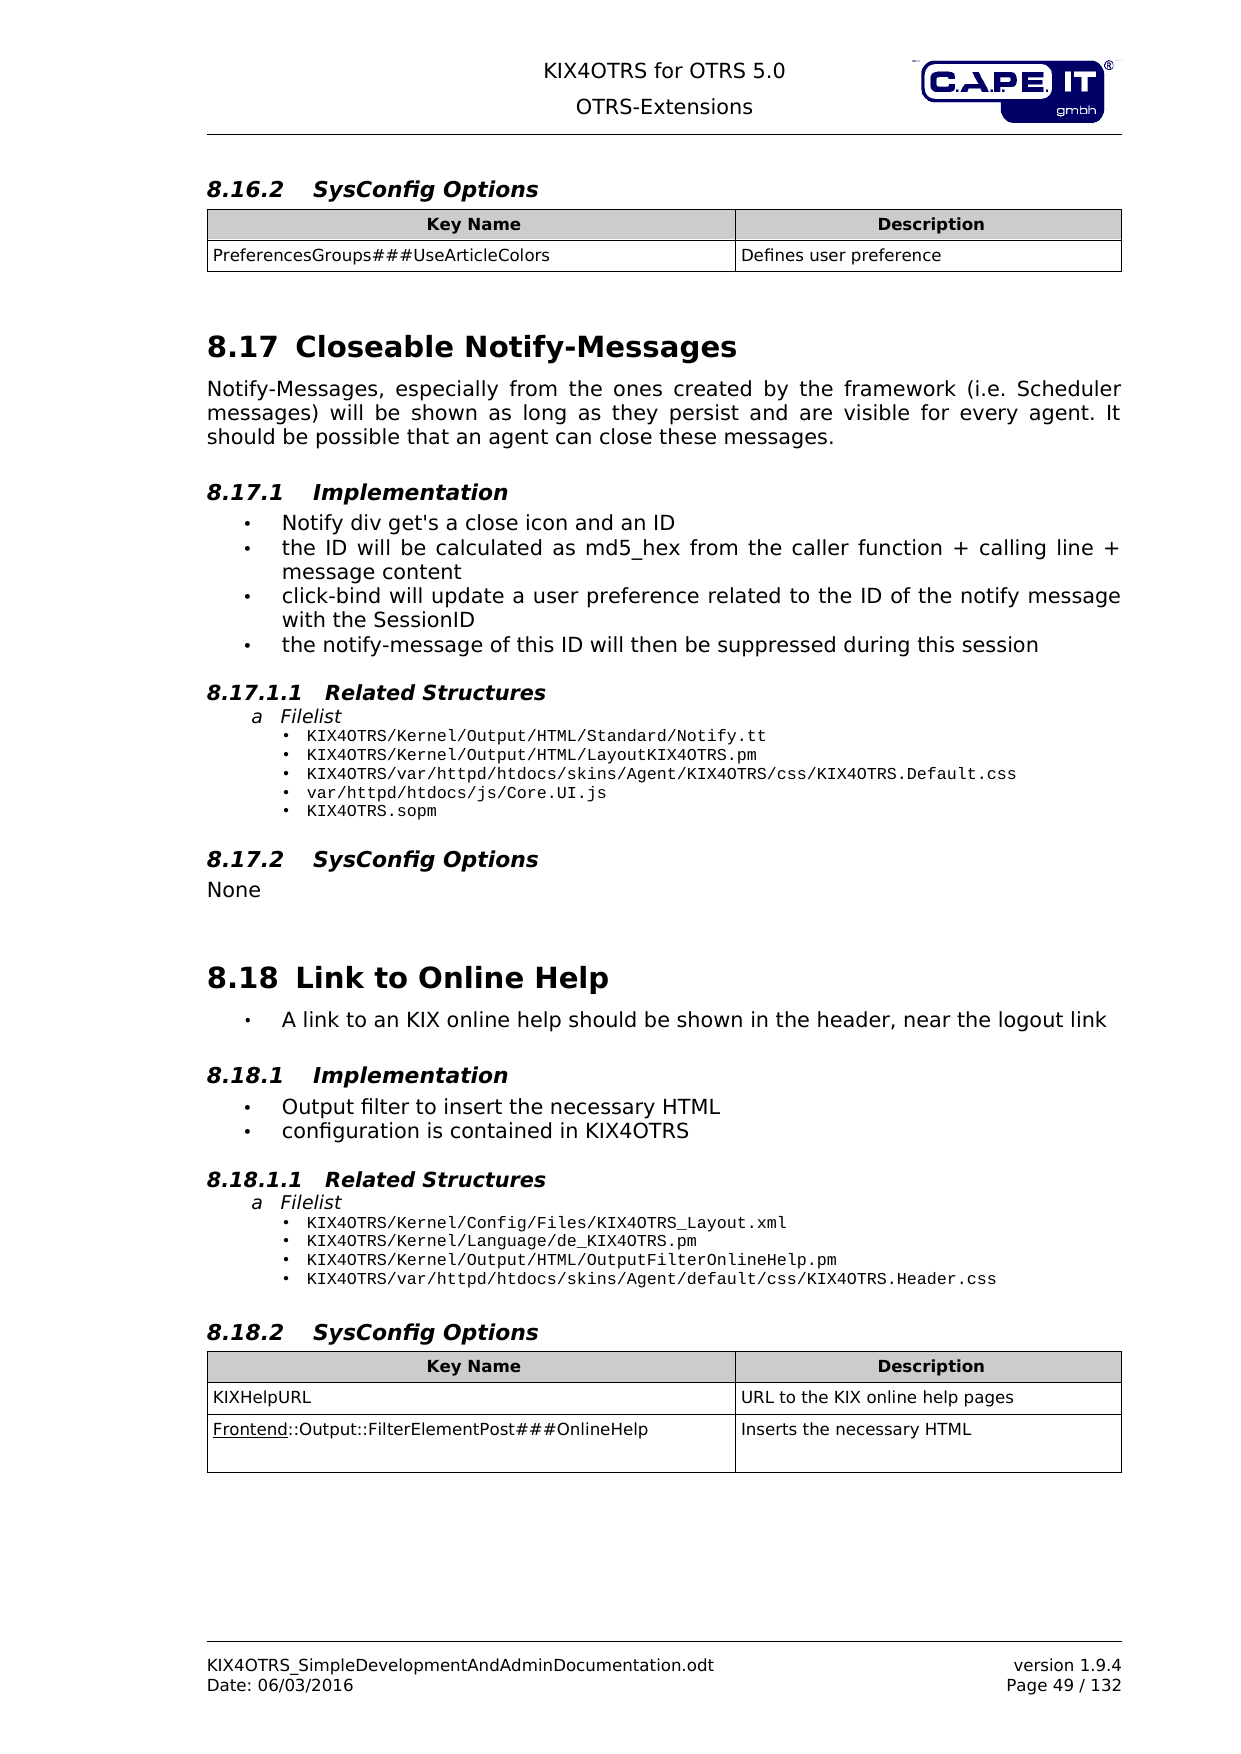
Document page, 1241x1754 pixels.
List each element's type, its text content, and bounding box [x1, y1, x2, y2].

subtitle KIX4OTRS/Kernel/Output/HTML/LayoutKIX4OTRS.pm [283, 746, 1122, 765]
list the notify-message of this ID will then be suppressed during this session [244, 633, 1122, 657]
list Output filter to insert the necessary HTML [244, 1095, 1122, 1119]
subtitle KIX4OTRS.sopm [283, 803, 1122, 822]
subtitle KIX4OTRS/var/httpd/htdocs/skins/Agent/default/css/KIX4OTRS.Header.css [283, 1271, 1122, 1289]
subtitle Implementation [207, 480, 1122, 505]
subtitle SysConfig Options [207, 1320, 1122, 1345]
subtitle KIX4OTRS/Kernel/Output/HTML/Standard/Notify.tt [283, 728, 1122, 746]
subtitle Implementation [207, 1063, 1122, 1089]
subtitle Filelist [251, 706, 1122, 728]
table_header Key Name [208, 210, 735, 239]
table_header Description [736, 210, 1121, 239]
list the ID will be calculated as md5_hex from the caller function + calling line + message content [244, 536, 1122, 584]
subtitle KIX4OTRS/Kernel/Config/Files/KIX4OTRS_Layout.xml [283, 1214, 1122, 1233]
list A link to an KIX online help should be shown in the header, near the logout link [244, 1008, 1122, 1033]
picture [921, 60, 1114, 123]
table_cell Inserts the necessary HTML [736, 1415, 1121, 1472]
table_cell URL to the KIX online help pages [736, 1383, 1121, 1414]
table_cell Frontend::Output::FilterElementPost###OnlineHelp [208, 1415, 735, 1472]
table_cell Defines user preference [736, 241, 1121, 271]
table_cell KIXHelpURL [208, 1383, 735, 1414]
subtitle var/httpd/htdocs/js/Core.UI.js [283, 784, 1122, 803]
subtitle Link to Online Help [207, 961, 1122, 995]
table_header Key Name [208, 1352, 735, 1382]
text Notify-Messages, especially from the ones created by the framework (i.e. Scheduler messages) will be shown as long as they persist and are visible for every agent. It should be possible that an agent can close these messages. [207, 377, 1122, 450]
table_cell PreferencesGroups###UseArticleColors [208, 241, 735, 271]
subtitle KIX4OTRS/Kernel/Language/de_KIX4OTRS.pm [283, 1233, 1122, 1252]
subtitle SysConfig Options [207, 847, 1122, 872]
subtitle KIX4OTRS/Kernel/Output/HTML/OutputFilterOnlineHelp.pm [283, 1252, 1122, 1271]
list configuration is contained in KIX4OTRS [244, 1119, 1122, 1143]
subtitle Related Structures [207, 681, 1122, 706]
subtitle Filelist [251, 1192, 1122, 1214]
table_header Description [736, 1352, 1121, 1382]
subtitle Related Structures [207, 1168, 1122, 1192]
list Notify div get's a close icon and an ID [244, 511, 1122, 536]
subtitle SysConfig Options [207, 177, 1122, 203]
subtitle Closeable Notify-Messages [207, 331, 1122, 364]
text None [207, 878, 1122, 902]
list click-bind will update a user preference related to the ID of the notify message with the SessionID [244, 584, 1122, 633]
subtitle KIX4OTRS/var/httpd/htdocs/skins/Agent/KIX4OTRS/css/KIX4OTRS.Default.css [283, 765, 1122, 784]
